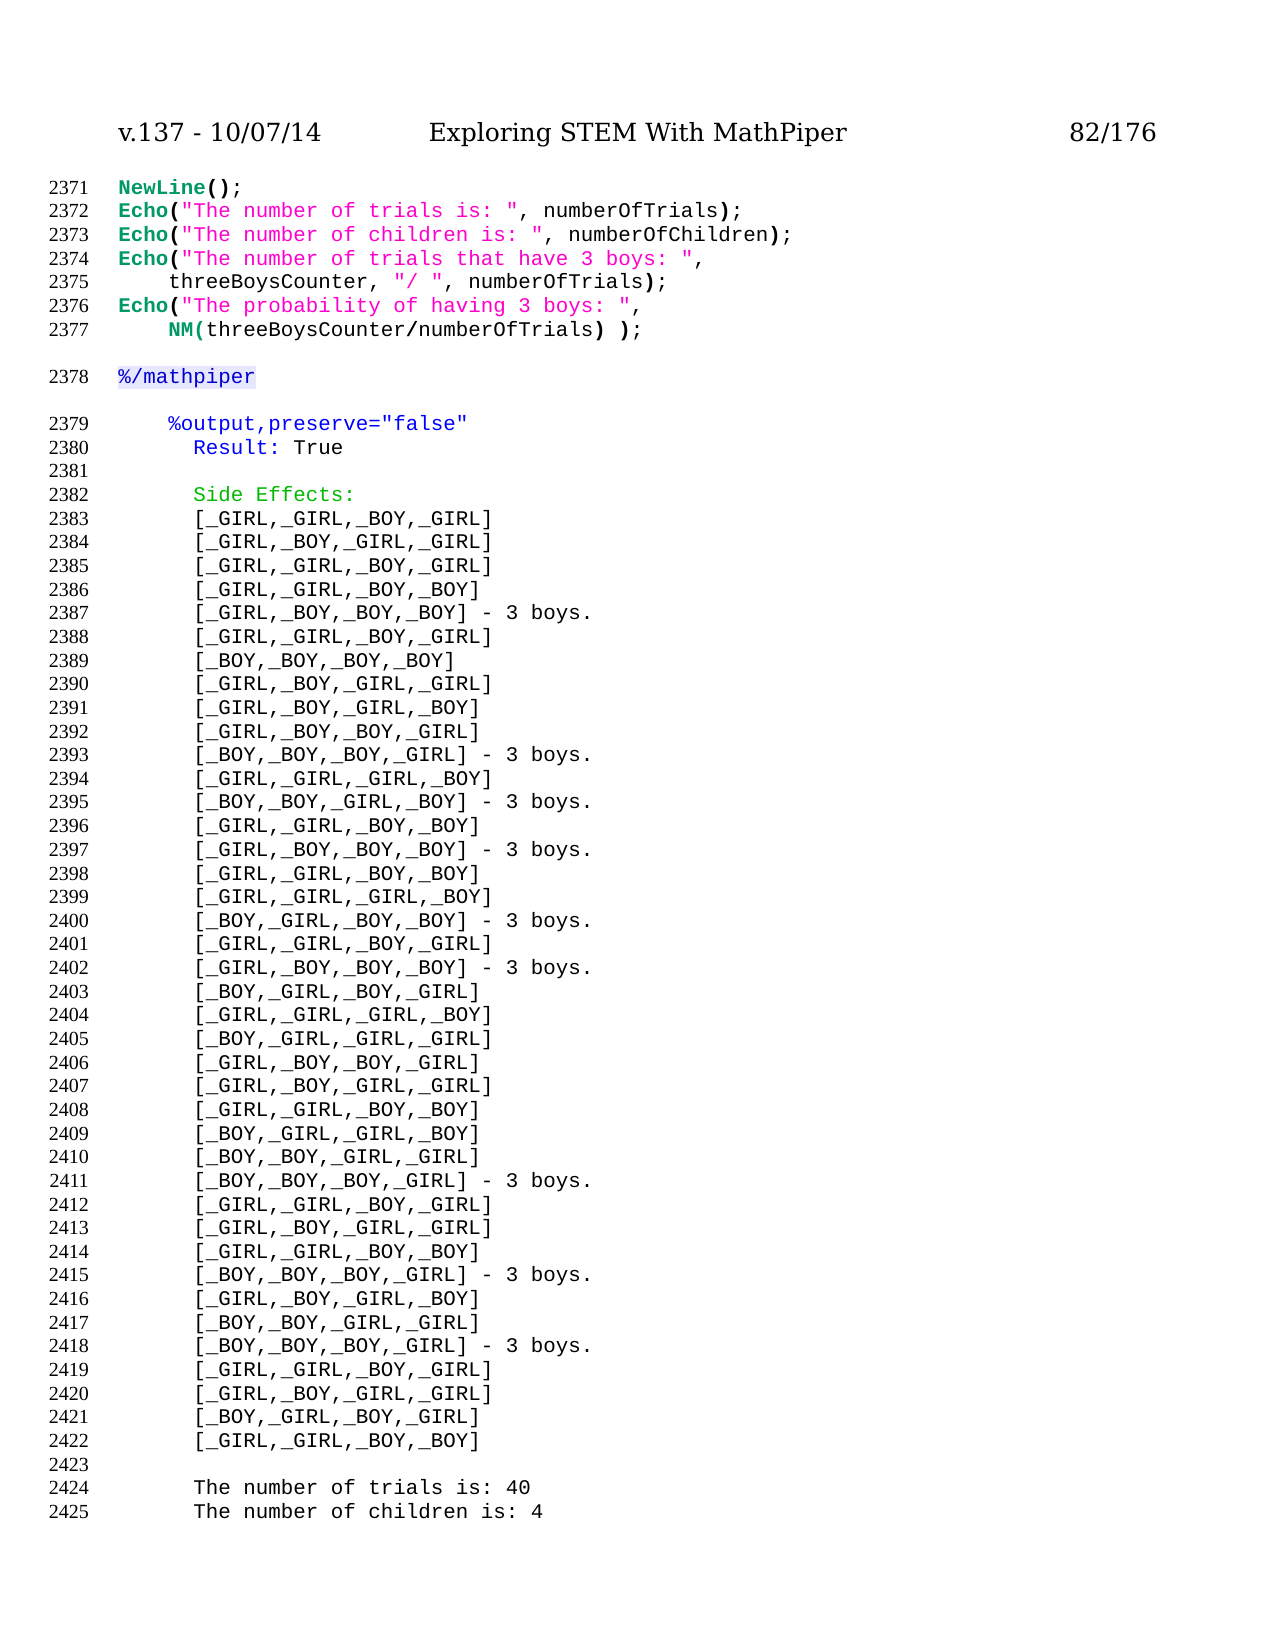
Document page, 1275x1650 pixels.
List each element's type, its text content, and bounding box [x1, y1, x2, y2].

text [_GIRL,_BOY,_BOY,_BOY] - 3 boys. [118, 839, 1157, 862]
text [_GIRL,_GIRL,_BOY,_GIRL] [118, 1359, 1157, 1383]
text NewLine(); [118, 177, 1157, 200]
text [_BOY,_BOY,_BOY,_GIRL] - 3 boys. [118, 1264, 1157, 1288]
text [_GIRL,_BOY,_GIRL,_GIRL] [118, 1217, 1157, 1241]
text threeBoysCounter, "/ ", numberOfTrials); [118, 271, 1157, 295]
text [_GIRL,_GIRL,_BOY,_GIRL] [118, 933, 1157, 957]
text [_BOY,_GIRL,_GIRL,_GIRL] [118, 1028, 1157, 1052]
text [_GIRL,_BOY,_BOY,_GIRL] [118, 1052, 1157, 1075]
text [_GIRL,_BOY,_GIRL,_GIRL] [118, 1383, 1157, 1406]
text [_BOY,_GIRL,_GIRL,_BOY] [118, 1123, 1157, 1146]
text [_GIRL,_GIRL,_BOY,_GIRL] [118, 555, 1157, 579]
text [_GIRL,_BOY,_GIRL,_GIRL] [118, 673, 1157, 697]
text The number of trials is: 40 [118, 1477, 1157, 1501]
text [_GIRL,_GIRL,_BOY,_BOY] [118, 1241, 1157, 1264]
text [_GIRL,_GIRL,_BOY,_BOY] [118, 579, 1157, 602]
text [_BOY,_BOY,_GIRL,_GIRL] [118, 1146, 1157, 1170]
text [_GIRL,_GIRL,_BOY,_BOY] [118, 1099, 1157, 1123]
text %output,preserve="false" [118, 413, 1157, 437]
text [_GIRL,_GIRL,_GIRL,_BOY] [118, 1004, 1157, 1028]
text [_GIRL,_BOY,_GIRL,_GIRL] [118, 531, 1157, 555]
text Echo("The probability of having 3 boys: ", [118, 295, 1157, 319]
text Result: True [118, 437, 1157, 461]
text [_BOY,_BOY,_GIRL,_GIRL] [118, 1312, 1157, 1335]
text [_GIRL,_GIRL,_GIRL,_BOY] [118, 886, 1157, 910]
text [_BOY,_BOY,_BOY,_BOY] [118, 650, 1157, 673]
text [_GIRL,_GIRL,_BOY,_BOY] [118, 862, 1157, 886]
text [_GIRL,_GIRL,_GIRL,_BOY] [118, 768, 1157, 792]
text Echo("The number of trials that have 3 boys: ", [118, 248, 1157, 271]
text [_GIRL,_BOY,_GIRL,_BOY] [118, 697, 1157, 721]
text Echo("The number of trials is: ", numberOfTrials); [118, 200, 1157, 224]
text [_BOY,_BOY,_BOY,_GIRL] - 3 boys. [118, 1170, 1157, 1193]
text [_BOY,_GIRL,_BOY,_GIRL] [118, 981, 1157, 1004]
text The number of children is: 4 [118, 1501, 1157, 1524]
text [_BOY,_BOY,_GIRL,_BOY] - 3 boys. [118, 792, 1157, 815]
text [_BOY,_BOY,_BOY,_GIRL] - 3 boys. [118, 1335, 1157, 1359]
text [_GIRL,_GIRL,_BOY,_GIRL] [118, 508, 1157, 531]
text %/mathpiper [118, 366, 1157, 389]
text [_GIRL,_BOY,_BOY,_BOY] - 3 boys. [118, 602, 1157, 626]
text [_BOY,_GIRL,_BOY,_GIRL] [118, 1406, 1157, 1430]
text [_GIRL,_BOY,_BOY,_BOY] - 3 boys. [118, 957, 1157, 981]
text Echo("The number of children is: ", numberOfChildren); [118, 224, 1157, 248]
text [_GIRL,_BOY,_BOY,_GIRL] [118, 721, 1157, 744]
text [_GIRL,_GIRL,_BOY,_BOY] [118, 815, 1157, 839]
text [_GIRL,_BOY,_GIRL,_BOY] [118, 1288, 1157, 1312]
text NM(threeBoysCounter/numberOfTrials) ); [118, 319, 1157, 342]
text [_GIRL,_GIRL,_BOY,_GIRL] [118, 626, 1157, 650]
text [_GIRL,_BOY,_GIRL,_GIRL] [118, 1075, 1157, 1099]
text Side Effects: [118, 484, 1157, 508]
text [_BOY,_BOY,_BOY,_GIRL] - 3 boys. [118, 744, 1157, 768]
text [_GIRL,_GIRL,_BOY,_BOY] [118, 1430, 1157, 1454]
text [_BOY,_GIRL,_BOY,_BOY] - 3 boys. [118, 910, 1157, 933]
text [_GIRL,_GIRL,_BOY,_GIRL] [118, 1193, 1157, 1217]
